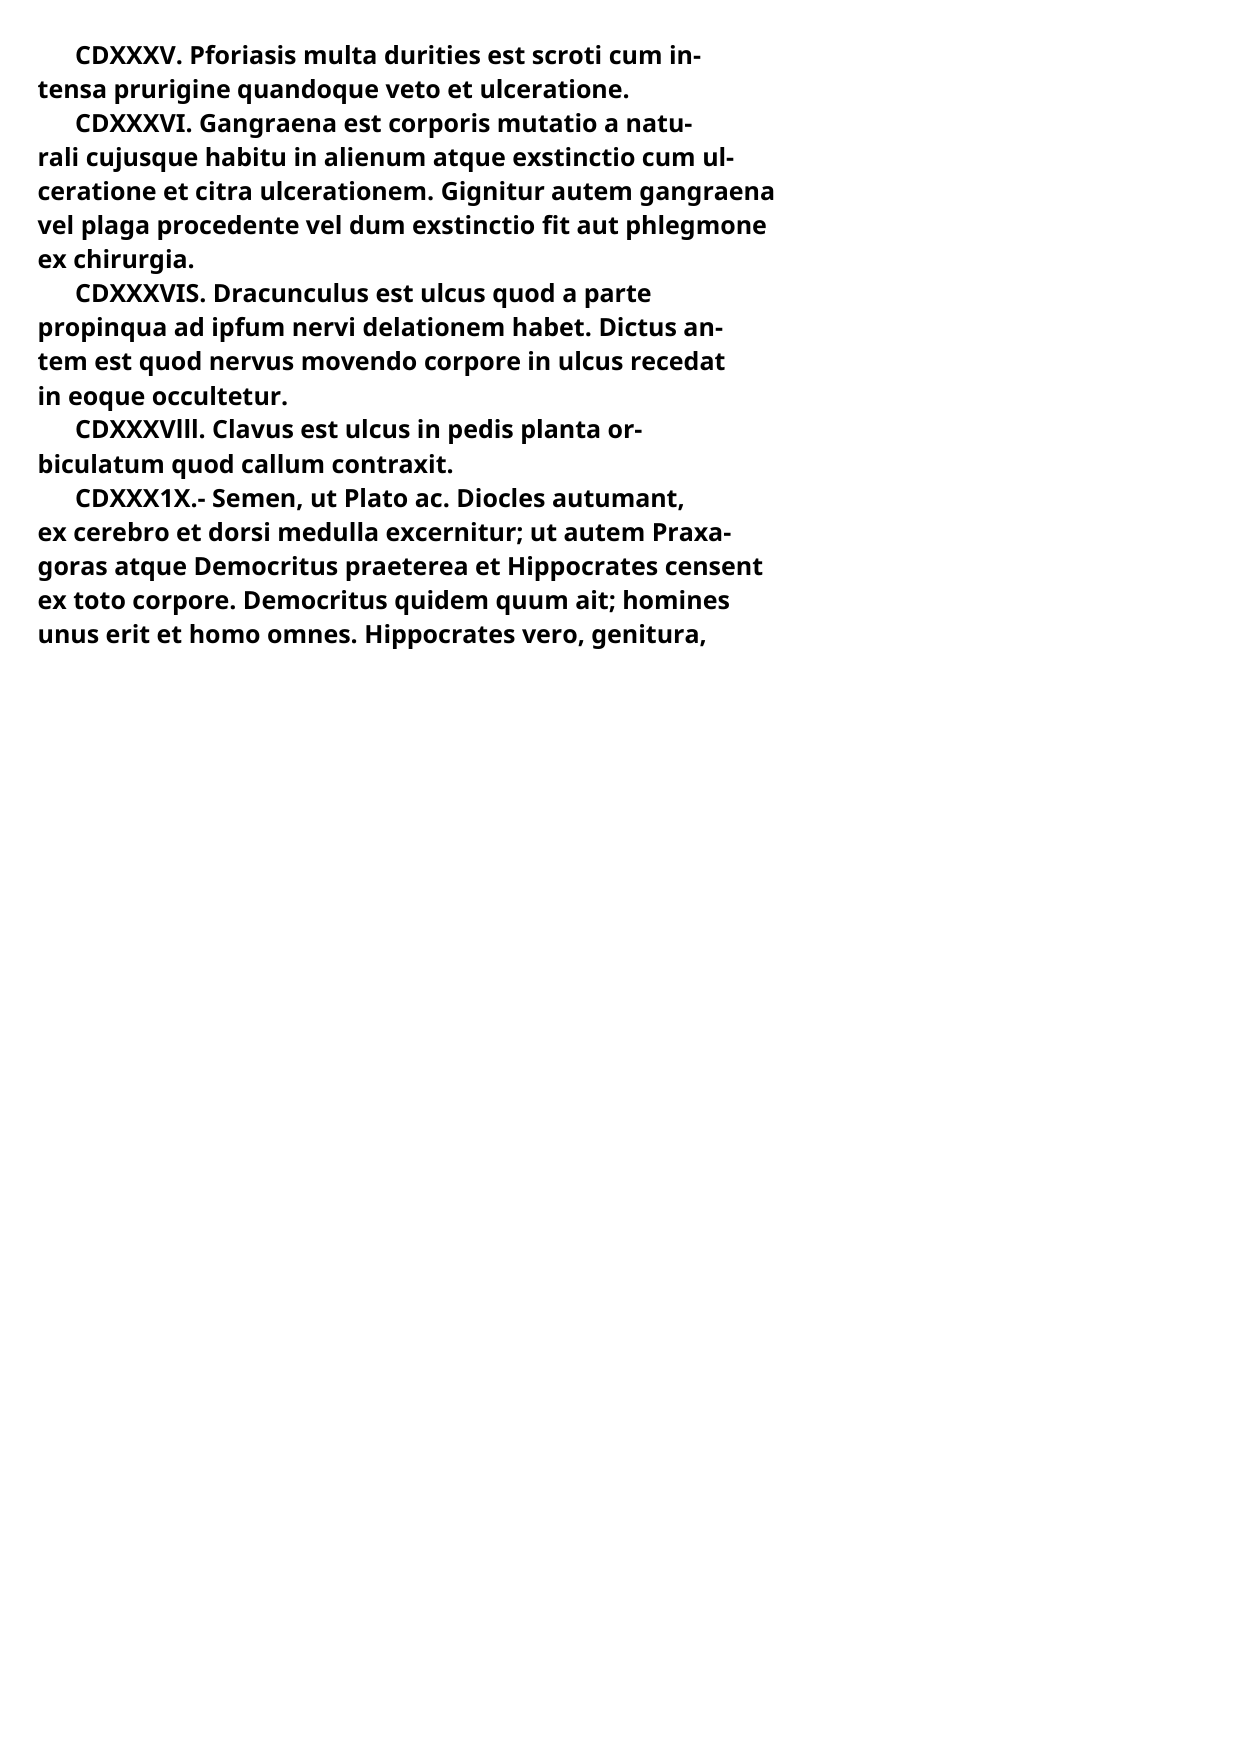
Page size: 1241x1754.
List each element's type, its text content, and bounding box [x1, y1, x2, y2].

text CDXXX1X.- Semen, ut Plato ac. Diocles autumant, ex cerebro et dorsi medulla excernitur; ut autem Praxa- goras atque Democritus praeterea et Hippocrates censent ex toto corpore. Democritus quidem quum ait; homines unus erit et homo omnes. Hippocrates vero, genitura, [37, 480, 1203, 651]
text CDXXXV. Pforiasis multa durities est scroti cum in- tensa prurigine quandoque veto et ulceratione. [37, 37, 1203, 106]
text CDXXXVlll. Clavus est ulcus in pedis planta or- biculatum quod callum contraxit. [37, 412, 1203, 480]
text CDXXXVIS. Dracunculus est ulcus quod a parte propinqua ad ipfum nervi delationem habet. Dictus an- tem est quod nervus movendo corpore in ulcus recedat in eoque occultetur. [37, 276, 1203, 412]
text CDXXXVI. Gangraena est corporis mutatio a natu- rali cujusque habitu in alienum atque exstinctio cum ul- ceratione et citra ulcerationem. Gignitur autem gangraena vel plaga procedente vel dum exstinctio fit aut phlegmone ex chirurgia. [37, 106, 1203, 276]
